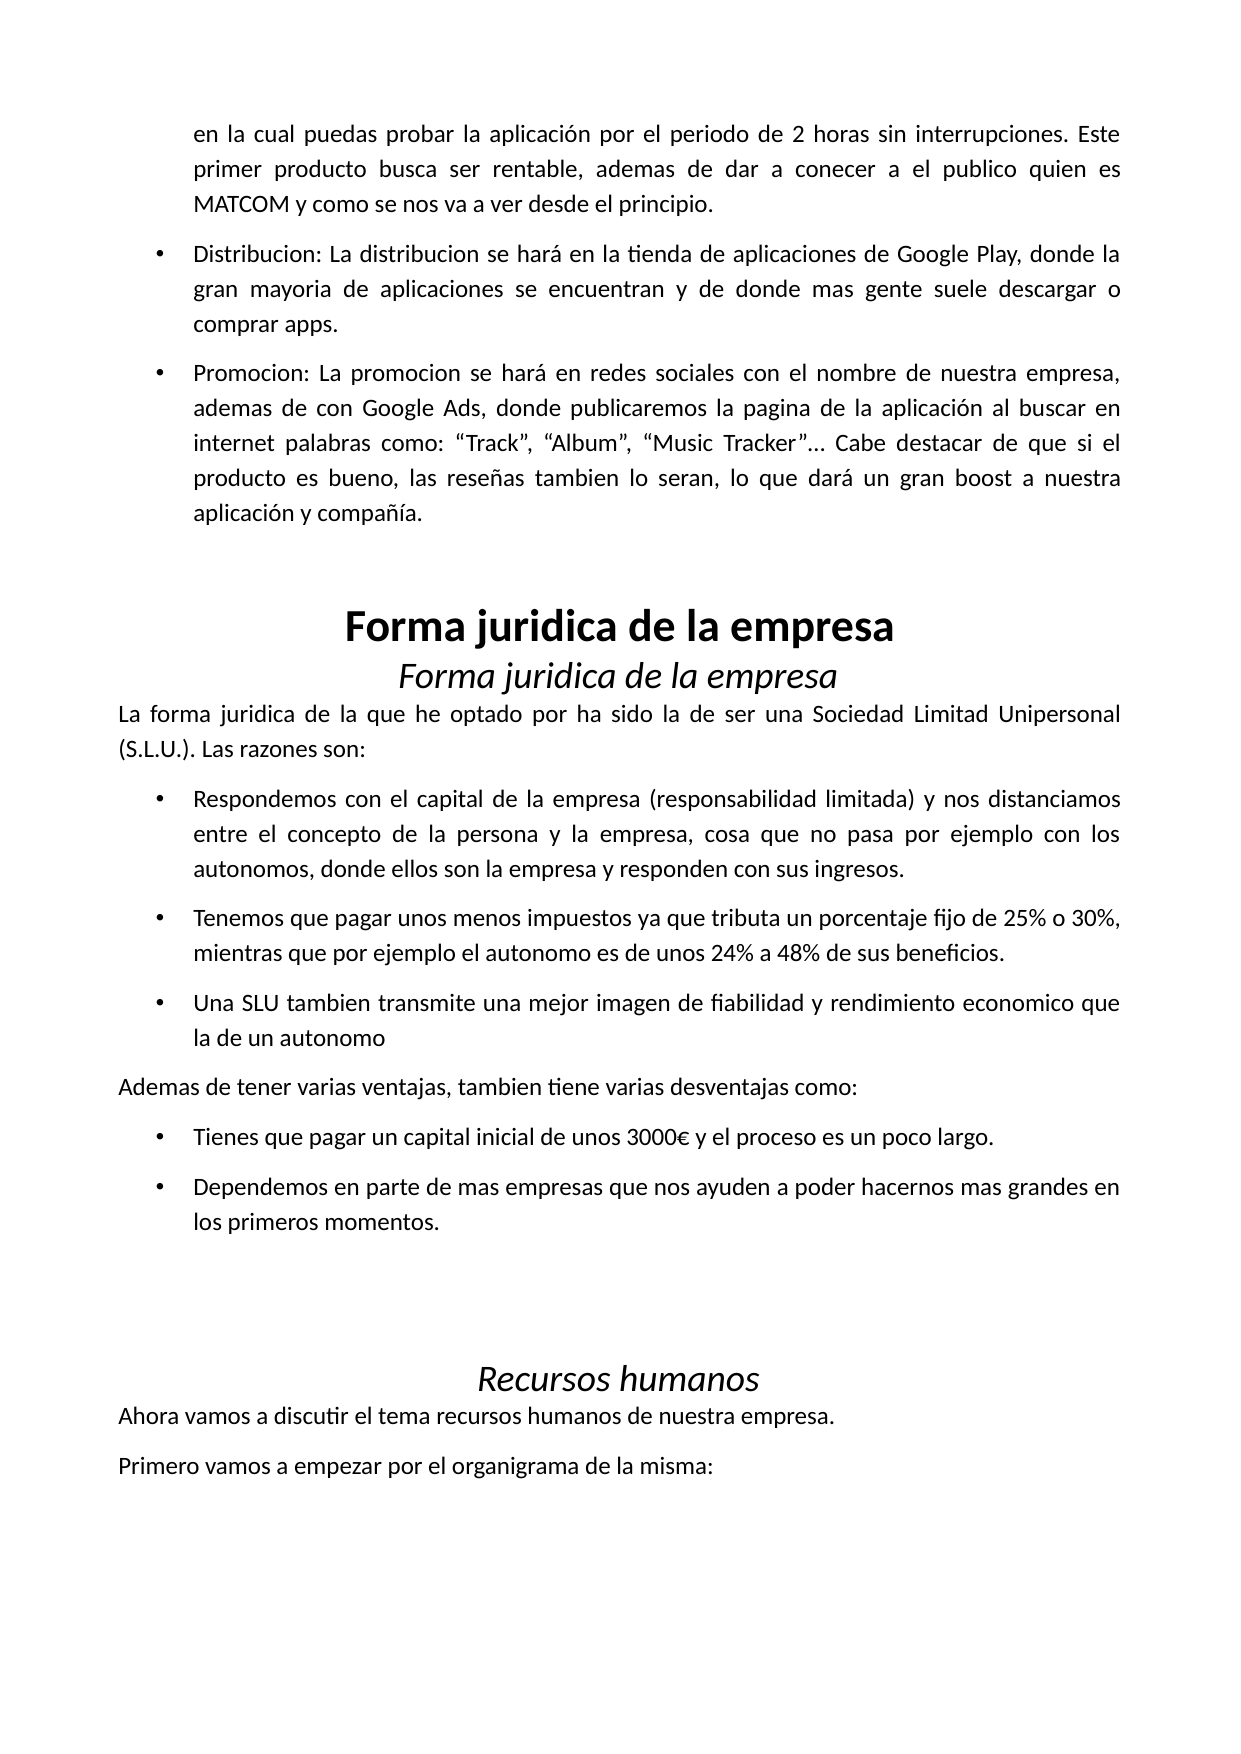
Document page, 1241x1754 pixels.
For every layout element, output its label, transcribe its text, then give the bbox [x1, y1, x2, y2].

text Ademas de tener varias ventajas, tambien tiene varias desventajas como: [118, 1072, 1122, 1102]
list Una SLU tambien transmite una mejor imagen de fiabilidad y rendimiento economico que la de un autonomo [156, 987, 1122, 1052]
list Tenemos que pagar unos menos impuestos ya que tributa un porcentaje fijo de 25% o 30%, mientras que por ejemplo el autonomo es de unos 24% a 48% de sus beneficios. [156, 902, 1122, 968]
list Promocion: La promocion se hará en redes sociales con el nombre de nuestra empresa, ademas de con Google Ads, donde publicaremos la pagina de la aplicación al buscar en internet palabras como: “Track”, “Album”, “Music Tracker”… Cabe destacar de que si el producto es bueno, las reseñas tambien lo seran, lo que dará un gran boost a nuestra aplicación y compañía. [156, 357, 1122, 528]
list Distribucion: La distribucion se hará en la tienda de aplicaciones de Google Play, donde la gran mayoria de aplicaciones se encuentran y de donde mas gente suele descargar o comprar apps. [156, 238, 1122, 338]
text Ahora vamos a discutir el tema recursos humanos de nuestra empresa. [118, 1400, 1122, 1431]
list Dependemos en parte de mas empresas que nos ayuden a poder hacernos mas grandes en los primeros momentos. [156, 1171, 1122, 1236]
list Respondemos con el capital de la empresa (responsabilidad limitada) y nos distanciamos entre el concepto de la persona y la empresa, cosa que no pasa por ejemplo con los autonomos, donde ellos son la empresa y responden con sus ingresos. [156, 783, 1122, 883]
list en la cual puedas probar la aplicación por el periodo de 2 horas sin interrupciones. Este primer producto busca ser rentable, ademas de dar a conecer a el publico quien es MATCOM y como se nos va a ver desde el principio. [156, 118, 1122, 219]
text La forma juridica de la que he optado por ha sido la de ser una Sociedad Limitad Unipersonal (S.L.U.). Las razones son: [118, 698, 1122, 764]
list Tienes que pagar un capital inicial de unos 3000€ y el proceso es un poco largo. [156, 1121, 1122, 1152]
text Primero vamos a empezar por el organigrama de la misma: [118, 1450, 1122, 1480]
text Forma juridica de la empresa [118, 596, 1122, 652]
text Recursos humanos [118, 1354, 1122, 1400]
text Forma juridica de la empresa [118, 652, 1122, 698]
